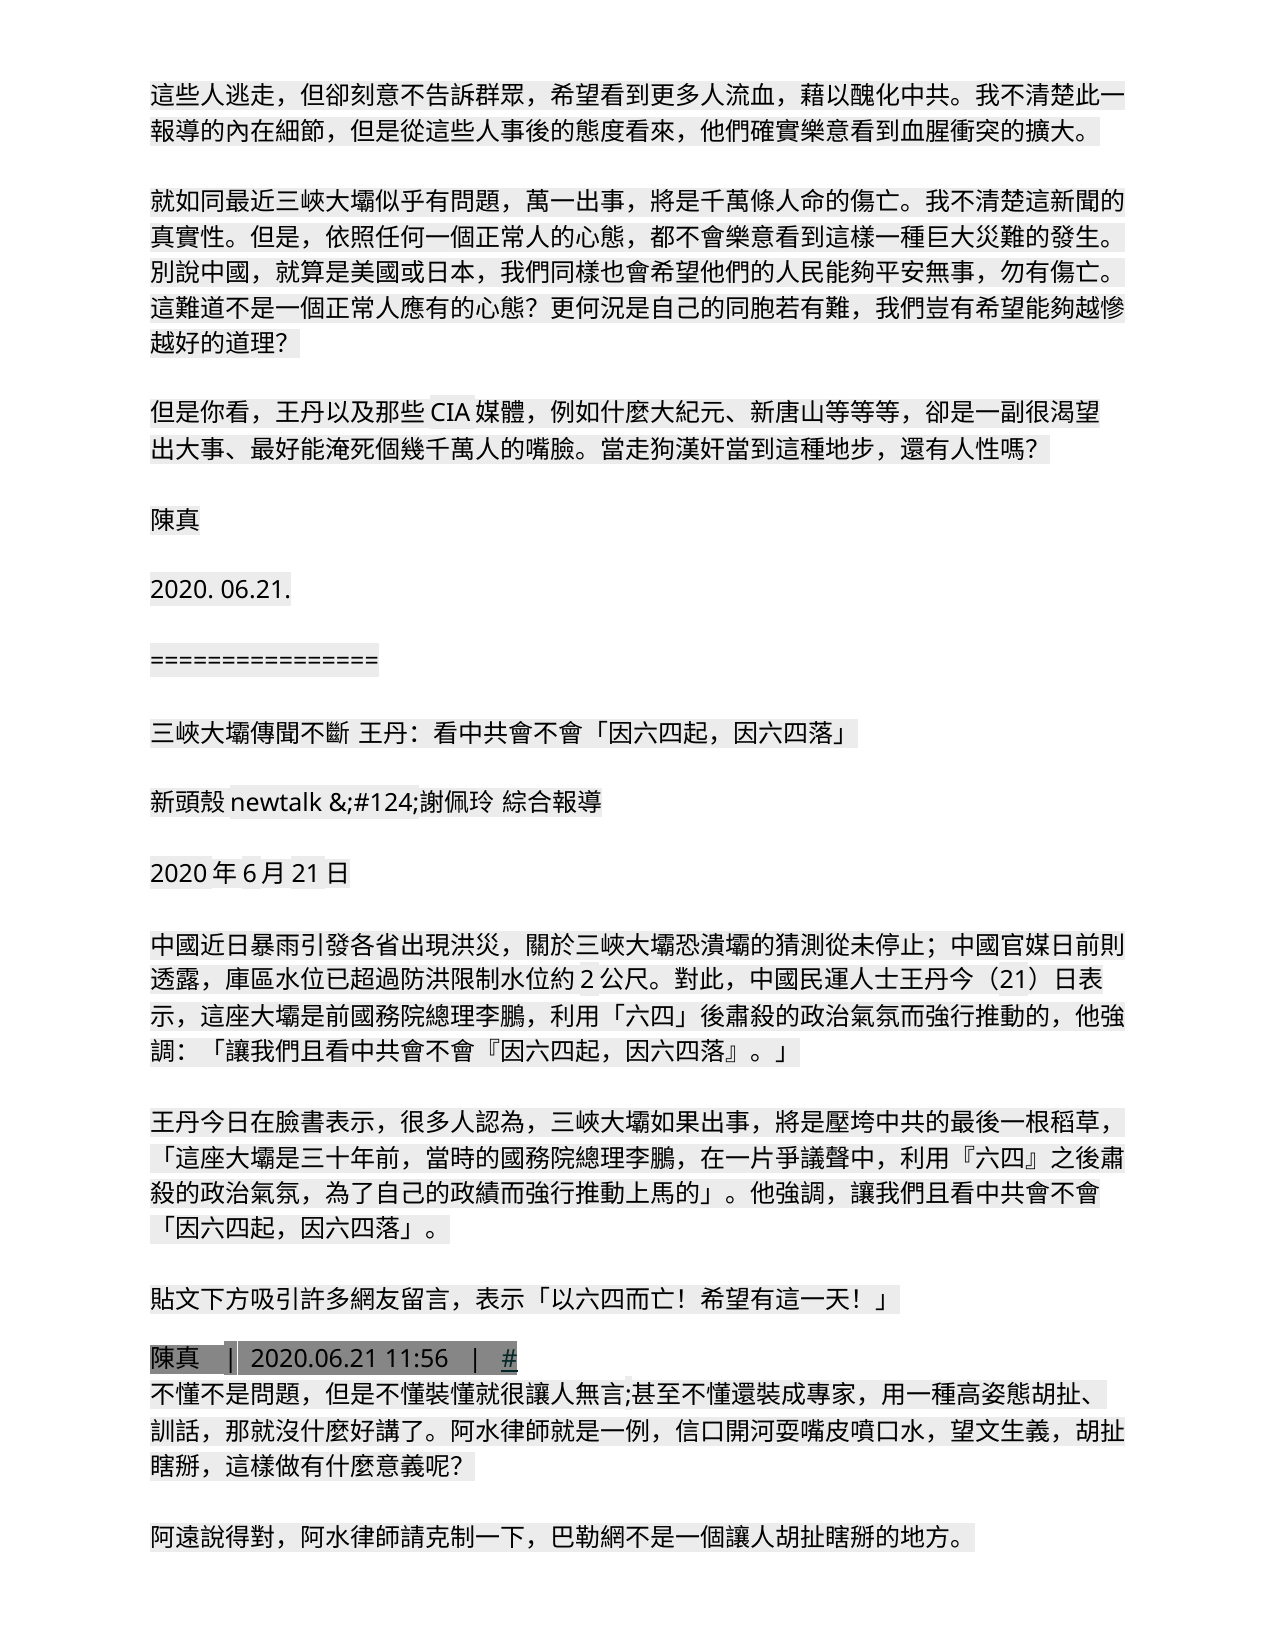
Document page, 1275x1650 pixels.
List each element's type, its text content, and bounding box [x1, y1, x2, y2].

text 這些人逃走，但卻刻意不告訴群眾，希望看到更多人流血，藉以醜化中共。我不清楚此一報導的內在細節，但是從這些人事後的態度看來，他們確實樂意看到血腥衝突的擴大。 就如同最近三峽大壩似乎有問題，萬一出事，將是千萬條人命的傷亡。我不清楚這新聞的真實性。但是，依照任何一個正常人的心態，都不會樂意看到這樣一種巨大災難的發生。別說中國，就算是美國或日本，我們同樣也會希望他們的人民能夠平安無事，勿有傷亡。這難道不是一個正常人應有的心態？更何況是自己的同胞若有難，我們豈有希望能夠越慘越好的道理？ 但是你看，王丹以及那些CIA媒體，例如什麼大紀元、新唐山等等等，卻是一副很渴望出大事、最好能淹死個幾千萬人的嘴臉。當走狗漢奸當到這種地步，還有人性嗎？ 陳真 2020. 06.21. ================ 三峽大壩傳聞不斷 王丹：看中共會不會「因六四起，因六四落」 新頭殼newtalk &;#124;謝佩玲 綜合報導 2020年6月21日 中國近日暴雨引發各省出現洪災，關於三峽大壩恐潰壩的猜測從未停止；中國官媒日前則透露，庫區水位已超過防洪限制水位約2公尺。對此，中國民運人士王丹今（21）日表示，這座大壩是前國務院總理李鵬，利用「六四」後肅殺的政治氣氛而強行推動的，他強調：「讓我們且看中共會不會『因六四起，因六四落』。」 王丹今日在臉書表示，很多人認為，三峽大壩如果出事，將是壓垮中共的最後一根稻草，「這座大壩是三十年前，當時的國務院總理李鵬，在一片爭議聲中，利用『六四』之後肅殺的政治氣氛，為了自己的政績而強行推動上馬的」。他強調，讓我們且看中共會不會「因六四起，因六四落」。 貼文下方吸引許多網友留言，表示「以六四而亡！希望有這一天！」 [150, 75, 1125, 1314]
text 陳真 | 2020.06.21 11:56 | # [150, 1339, 1125, 1375]
text 不懂不是問題，但是不懂裝懂就很讓人無言;甚至不懂還裝成專家，用一種高姿態胡扯、訓話，那就沒什麼好講了。阿水律師就是一例，信口開河耍嘴皮噴口水，望文生義，胡扯瞎掰，這樣做有什麼意義呢？ 阿遠說得對，阿水律師請克制一下，巴勒網不是一個讓人胡扯瞎掰的地方。 [150, 1375, 1125, 1552]
